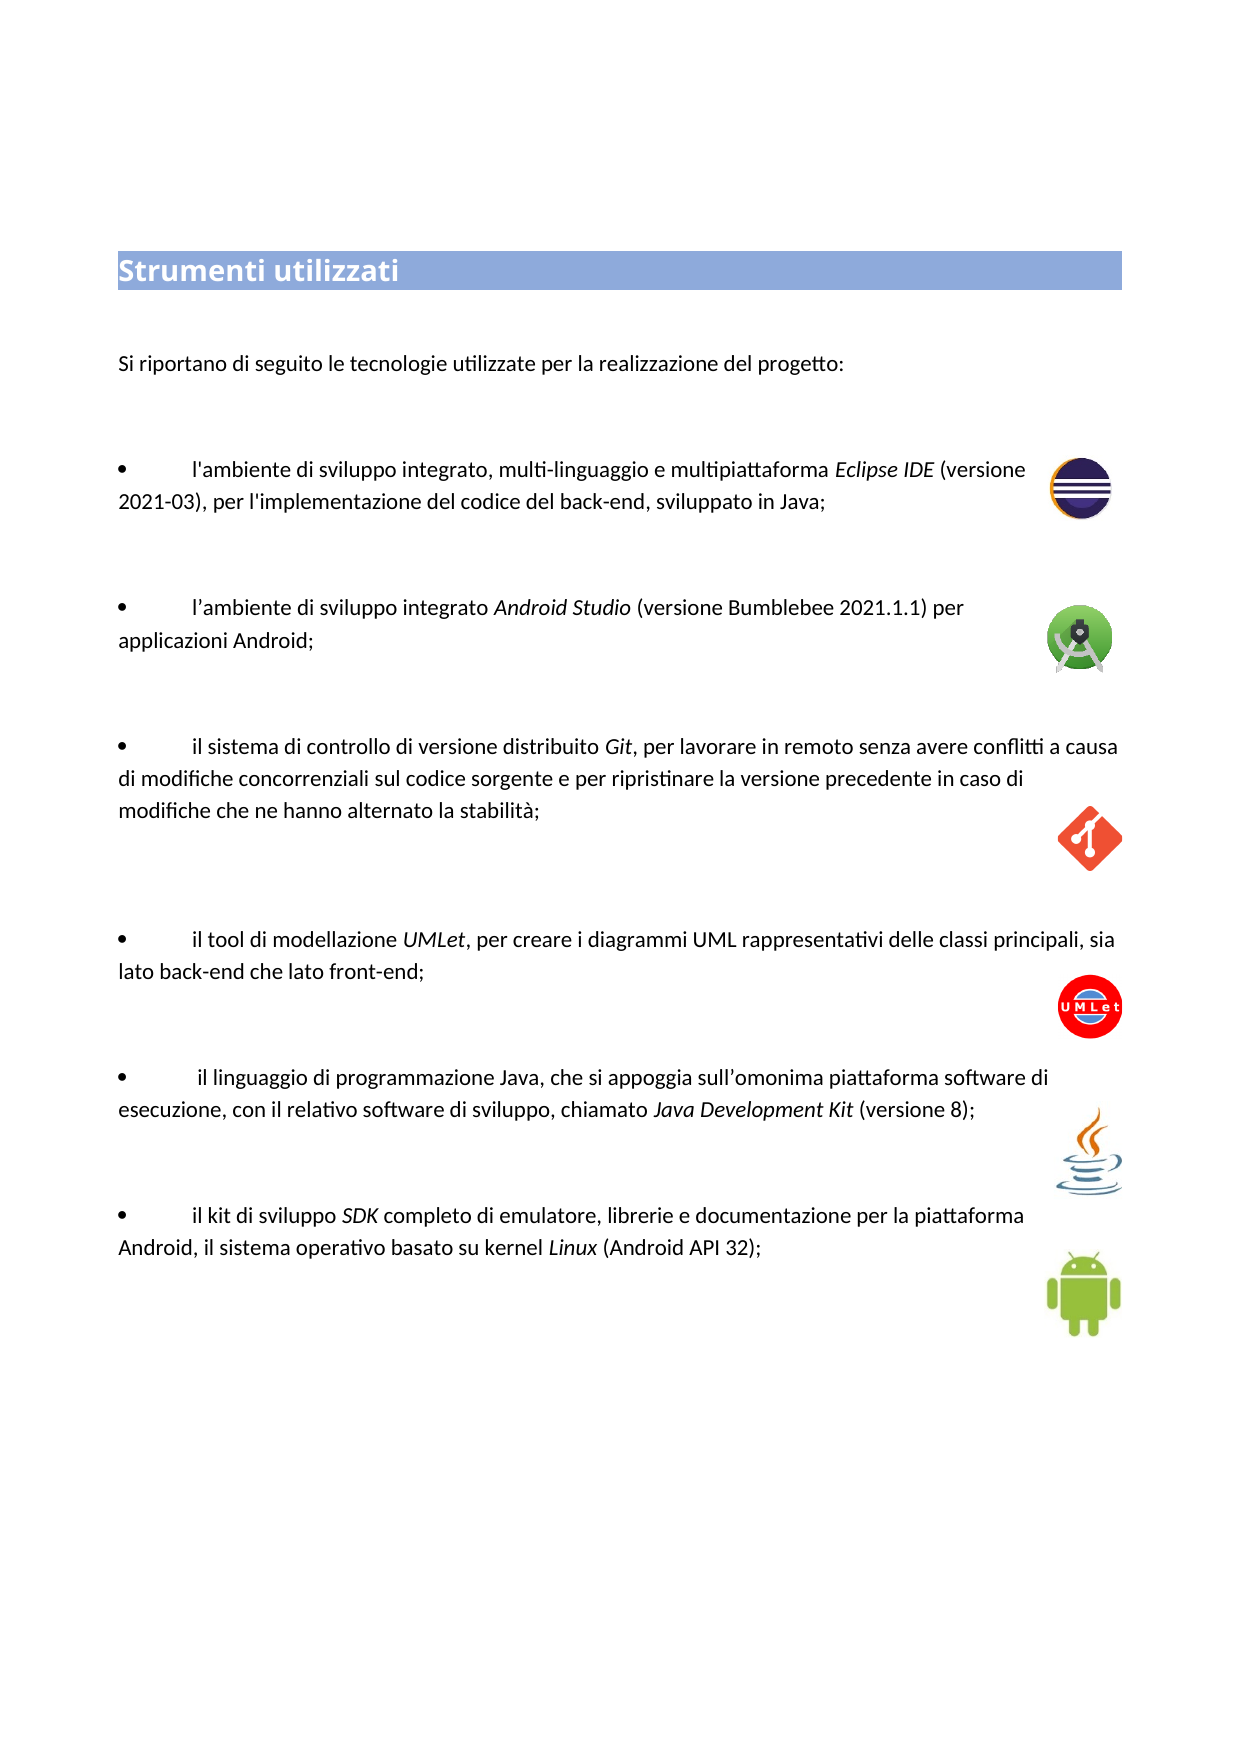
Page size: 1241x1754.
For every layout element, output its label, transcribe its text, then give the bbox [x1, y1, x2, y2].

text Si riportano di seguito le tecnologie utilizzate per la realizzazione del progetto: [118, 349, 1122, 377]
list il linguaggio di programmazione Java, che si appoggia sull’omonima piattaforma software di esecuzione, con il relativo software di sviluppo, chiamato Java Development Kit (versione 8); [118, 1063, 1122, 1123]
list il tool di modellazione UMLet, per creare i diagrammi UML rappresentativi delle classi principali, sia lato back-end che lato front-end; [118, 925, 1122, 985]
list l'ambiente di sviluppo integrato, multi-linguaggio e multipiattaforma Eclipse IDE (versione 2021-03), per l'implementazione del codice del back-end, sviluppato in Java; [118, 455, 1047, 516]
list l’ambiente di sviluppo integrato Android Studio (versione Bumblebee 2021.1.1) per applicazioni Android; [118, 593, 1122, 654]
list il kit di sviluppo SDK completo di emulatore, librerie e documentazione per la piattaforma Android, il sistema operativo basato su kernel Linux (Android API 32); [118, 1201, 1122, 1262]
subtitle Strumenti utilizzati [118, 251, 1122, 290]
list il sistema di controllo di versione distribuito Git, per lavorare in remoto senza avere conflitti a causa di modifiche concorrenziali sul codice sorgente e per ripristinare la versione precedente in caso di modifiche che ne hanno alternato la stabilità; [118, 732, 1122, 824]
